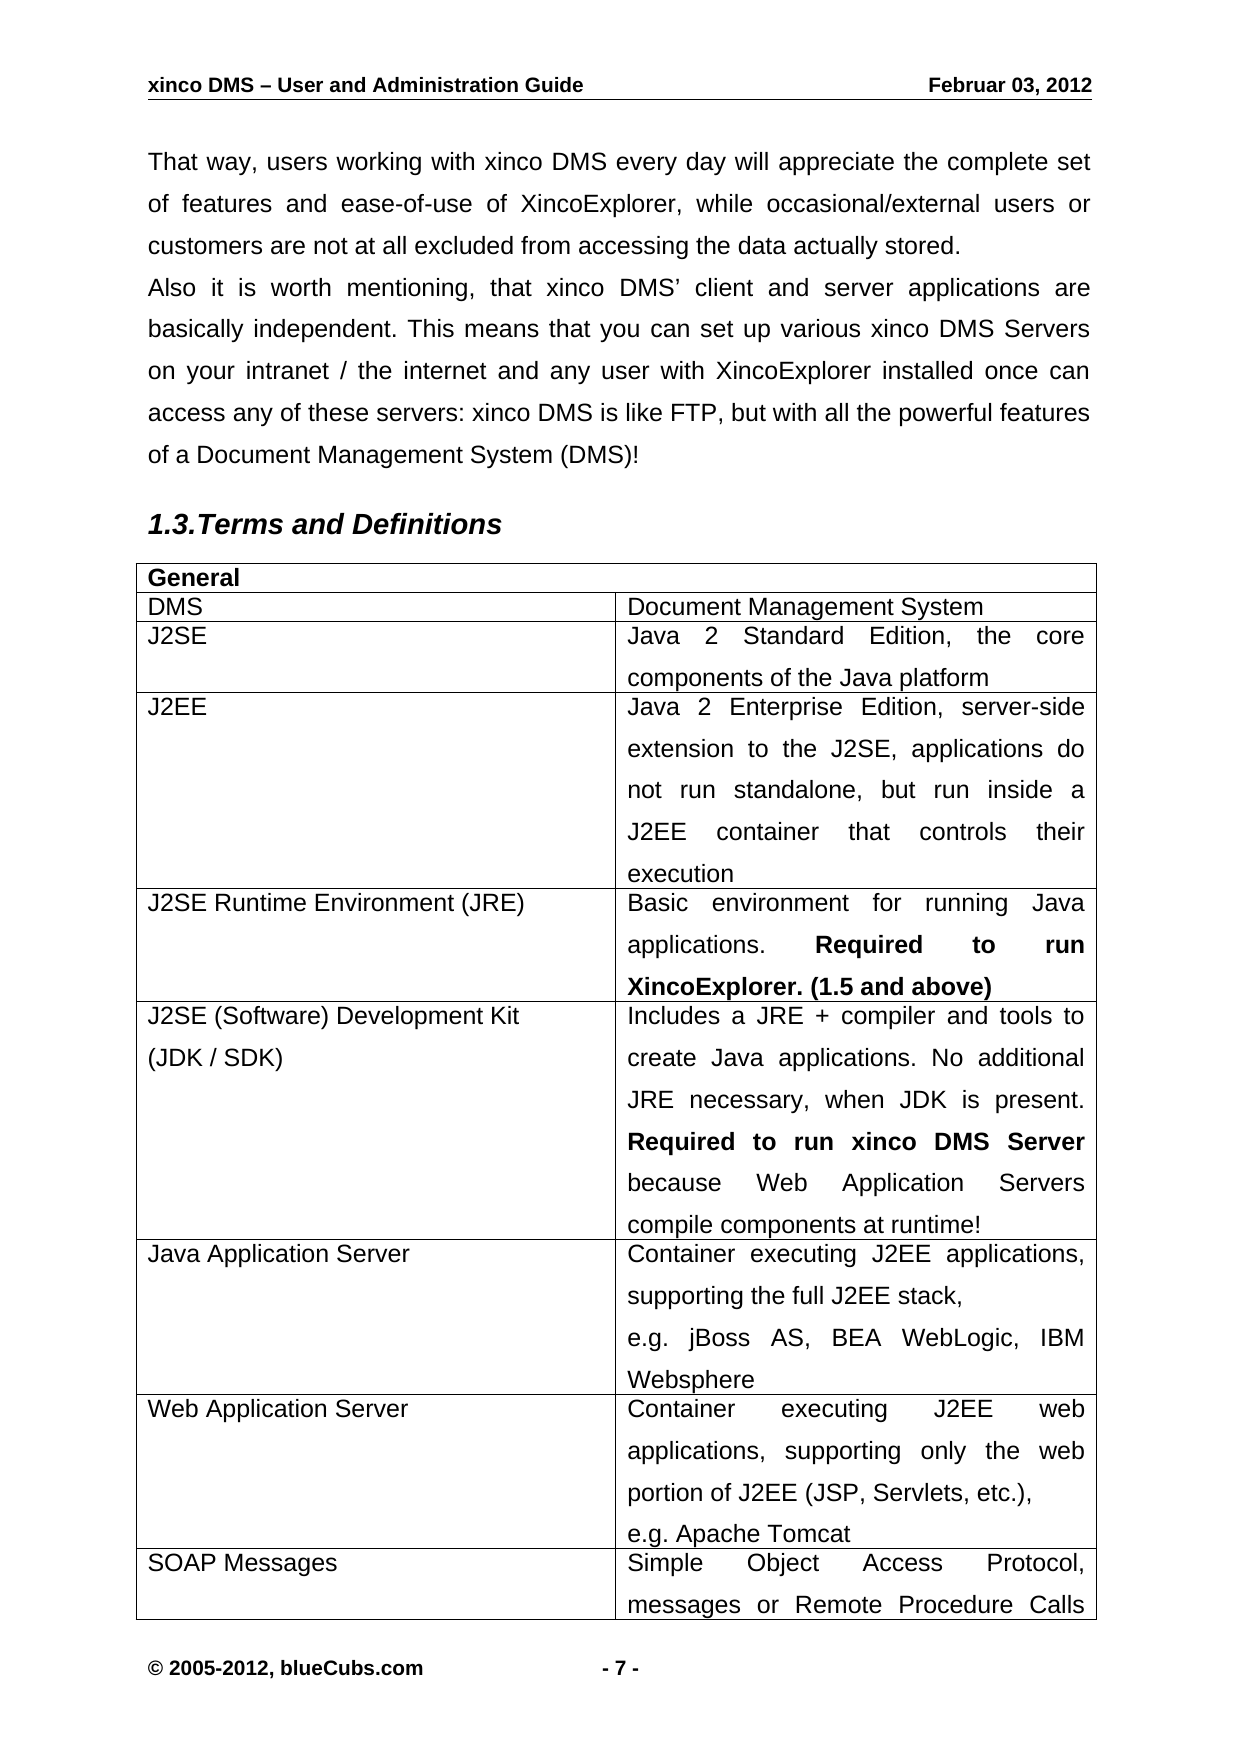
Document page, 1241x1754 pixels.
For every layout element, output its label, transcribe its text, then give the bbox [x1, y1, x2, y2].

table_cell J2SE Runtime Environment (JRE) [137, 889, 615, 1001]
text That way, users working with xinco DMS every day will appreciate the complete set of features and ease-of-use of XincoExplorer, while occasional/external users or customers are not at all excluded from accessing the data actually stored. [148, 148, 1092, 259]
table_cell Web Application Server [137, 1395, 615, 1548]
table_cell J2SE [137, 622, 615, 692]
text Also it is worth mentioning, that xinco DMS’ client and server applications are basically independent. This means that you can set up various xinco DMS Servers on your intranet / the internet and any user with XincoExplorer installed once can access any of these servers: xinco DMS is like FTP, but with all the powerful features of a Document Management System (DMS)! [148, 273, 1092, 469]
table_cell Simple Object Access Protocol, messages or Remote Procedure Calls [616, 1549, 1096, 1619]
table_cell SOAP Messages [137, 1549, 615, 1619]
table_cell DMS [137, 593, 615, 621]
table_cell Document Management System [616, 593, 1096, 621]
table_cell Container executing J2EE applications, supporting the full J2EE stack, e.g. jBoss AS, BEA WebLogic, IBM Websphere [616, 1240, 1096, 1394]
table_cell Java 2 Standard Edition, the core components of the Java platform [616, 622, 1096, 692]
table_cell J2EE [137, 693, 615, 888]
table_cell J2SE (Software) Development Kit (JDK / SDK) [137, 1002, 615, 1239]
table_header General [137, 564, 1096, 592]
table_cell Includes a JRE + compiler and tools to create Java applications. No additional JRE necessary, when JDK is present. Required to run xinco DMS Server because Web Application Servers compile components at runtime! [616, 1002, 1096, 1239]
table_cell Java 2 Enterprise Edition, server-side extension to the J2SE, applications do not run standalone, but run inside a J2EE container that controls their execution [616, 693, 1096, 888]
subtitle Terms and Definitions [148, 508, 1092, 540]
table_cell Container executing J2EE web applications, supporting only the web portion of J2EE (JSP, Servlets, etc.), e.g. Apache Tomcat [616, 1395, 1096, 1548]
table_cell Java Application Server [137, 1240, 615, 1394]
table_cell Basic environment for running Java applications. Required to run XincoExplorer. (1.5 and above) [616, 889, 1096, 1001]
